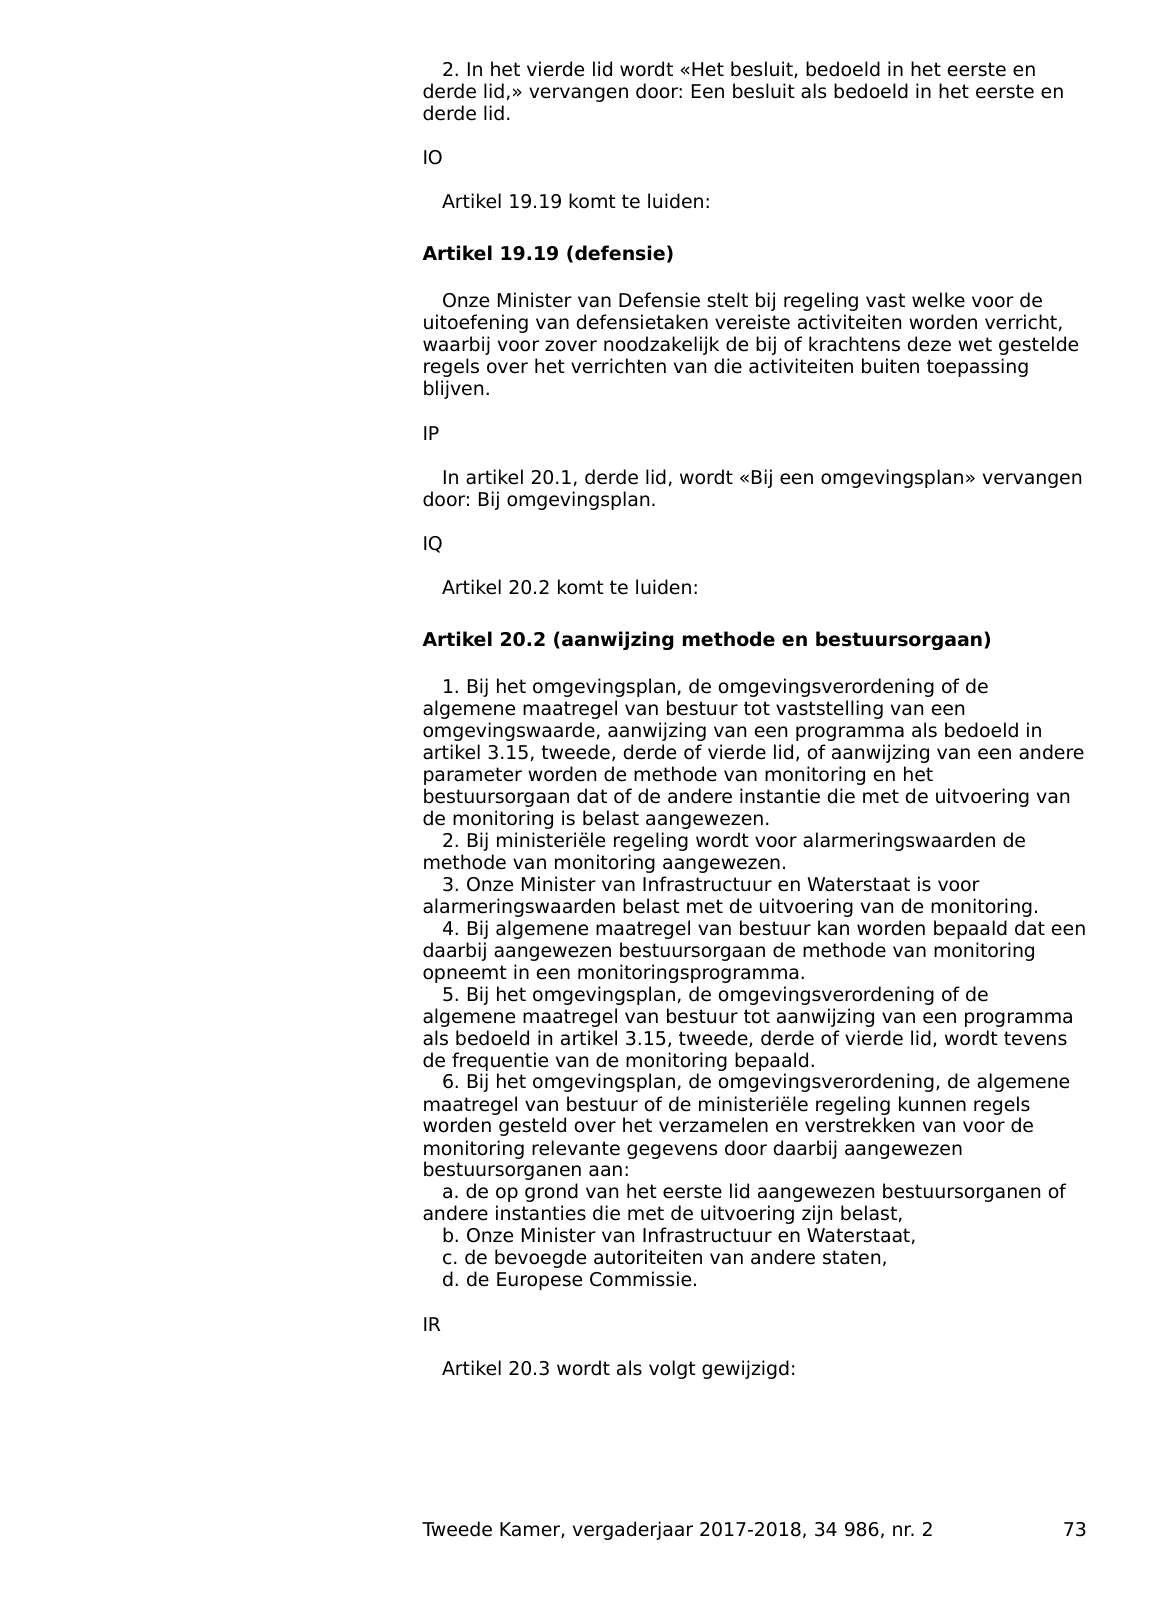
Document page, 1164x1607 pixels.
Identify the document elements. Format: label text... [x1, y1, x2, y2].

text 6. Bij het omgevingsplan, de omgevingsverordening, de algemene maatregel van bestuur of de ministeriële regeling kunnen regels worden gesteld over het verzamelen en verstrekken van voor de monitoring relevante gegevens door daarbij aangewezen bestuursorganen aan: [422, 1071, 1087, 1181]
text IP [422, 422, 1087, 444]
text IQ [422, 533, 1087, 555]
text 5. Bij het omgevingsplan, de omgevingsverordening of de algemene maatregel van bestuur tot aanwijzing van een programma als bedoeld in artikel 3.15, tweede, derde of vierde lid, wordt tevens de frequentie van de monitoring bepaald. [422, 983, 1087, 1071]
text 1. Bij het omgevingsplan, de omgevingsverordening of de algemene maatregel van bestuur tot vaststelling van een omgevingswaarde, aanwijzing van een programma als bedoeld in artikel 3.15, tweede, derde of vierde lid, of aanwijzing van een andere parameter worden de methode van monitoring en het bestuursorgaan dat of de andere instantie die met de uitvoering van de monitoring is belast aangewezen. [422, 676, 1087, 830]
subtitle Artikel 19.19 (defensie) [422, 243, 1087, 265]
text IO [422, 147, 1087, 169]
text Artikel 20.2 komt te luiden: [422, 577, 1087, 599]
text b. Onze Minister van Infrastructuur en Waterstaat, [422, 1225, 1087, 1247]
text 2. In het vierde lid wordt «Het besluit, bedoeld in het eerste en derde lid,» vervangen door: Een besluit als bedoeld in het eerste en derde lid. [422, 59, 1087, 125]
subtitle Artikel 20.2 (aanwijzing methode en bestuursorgaan) [422, 629, 1087, 651]
text d. de Europese Commissie. [422, 1269, 1087, 1291]
text 2. Bij ministeriële regeling wordt voor alarmeringswaarden de methode van monitoring aangewezen. [422, 830, 1087, 874]
text 3. Onze Minister van Infrastructuur en Waterstaat is voor alarmeringswaarden belast met de uitvoering van de monitoring. [422, 874, 1087, 918]
text Artikel 19.19 komt te luiden: [422, 191, 1087, 213]
text IR [422, 1313, 1087, 1335]
text In artikel 20.1, derde lid, wordt «Bij een omgevingsplan» vervangen door: Bij omgevingsplan. [422, 467, 1087, 511]
text Artikel 20.3 wordt als volgt gewijzigd: [422, 1358, 1087, 1379]
text 4. Bij algemene maatregel van bestuur kan worden bepaald dat een daarbij aangewezen bestuursorgaan de methode van monitoring opneemt in een monitoringsprogramma. [422, 918, 1087, 983]
text Onze Minister van Defensie stelt bij regeling vast welke voor de uitoefening van defensietaken vereiste activiteiten worden verricht, waarbij voor zover noodzakelijk de bij of krachtens deze wet gestelde regels over het verrichten van die activiteiten buiten toepassing blijven. [422, 290, 1087, 400]
text a. de op grond van het eerste lid aangewezen bestuursorganen of andere instanties die met de uitvoering zijn belast, [422, 1181, 1087, 1225]
text c. de bevoegde autoriteiten van andere staten, [422, 1247, 1087, 1269]
